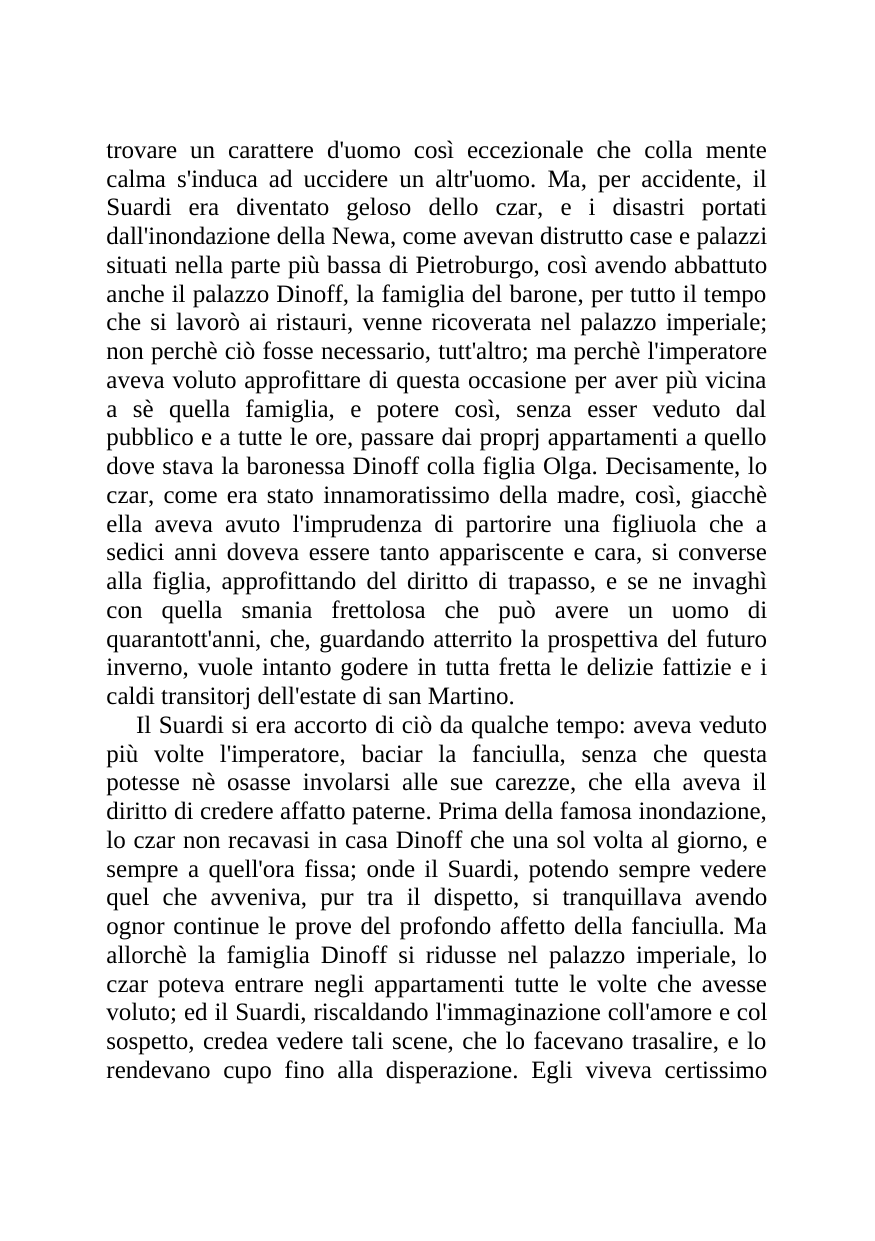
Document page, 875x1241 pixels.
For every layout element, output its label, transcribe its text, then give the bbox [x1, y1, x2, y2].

text Il Suardi si era accorto di ciò da qualche tempo: aveva veduto più volte l'imperatore, baciar la fanciulla, senza che questa potesse nè osasse involarsi alle sue carezze, che ella aveva il diritto di credere affatto paterne. Prima della famosa inondazione, lo czar non recavasi in casa Dinoff che una sol volta al giorno, e sempre a quell'ora fissa; onde il Suardi, potendo sempre vedere quel che avveniva, pur tra il dispetto, si tranquillava avendo ognor continue le prove del profondo affetto della fanciulla. Ma allorchè la famiglia Dinoff si ridusse nel palazzo imperiale, lo czar poteva entrare negli appartamenti tutte le volte che avesse voluto; ed il Suardi, riscaldando l'immaginazione coll'amore e col sospetto, credea vedere tali scene, che lo facevano trasalire, e lo rendevano cupo fino alla disperazione. Egli viveva certissimo [106, 710, 768, 1084]
text trovare un carattere d'uomo così eccezionale che colla mente calma s'induca ad uccidere un altr'uomo. Ma, per accidente, il Suardi era diventato geloso dello czar, e i disastri portati dall'inondazione della Newa, come avevan distrutto case e palazzi situati nella parte più bassa di Pietroburgo, così avendo abbattuto anche il palazzo Dinoff, la famiglia del barone, per tutto il tempo che si lavorò ai ristauri, venne ricoverata nel palazzo imperiale; non perchè ciò fosse necessario, tutt'altro; ma perchè l'imperatore aveva voluto approfittare di questa occasione per aver più vicina a sè quella famiglia, e potere così, senza esser veduto dal pubblico e a tutte le ore, passare dai proprj appartamenti a quello dove stava la baronessa Dinoff colla figlia Olga. Decisamente, lo czar, come era stato innamoratissimo della madre, così, giacchè ella aveva avuto l'imprudenza di partorire una figliuola che a sedici anni doveva essere tanto appariscente e cara, si converse alla figlia, approfittando del diritto di trapasso, e se ne invaghì con quella smania frettolosa che può avere un uomo di quarantott'anni, che, guardando atterrito la prospettiva del futuro inverno, vuole intanto godere in tutta fretta le delizie fattizie e i caldi transitorj dell'estate di san Martino. [106, 135, 768, 710]
